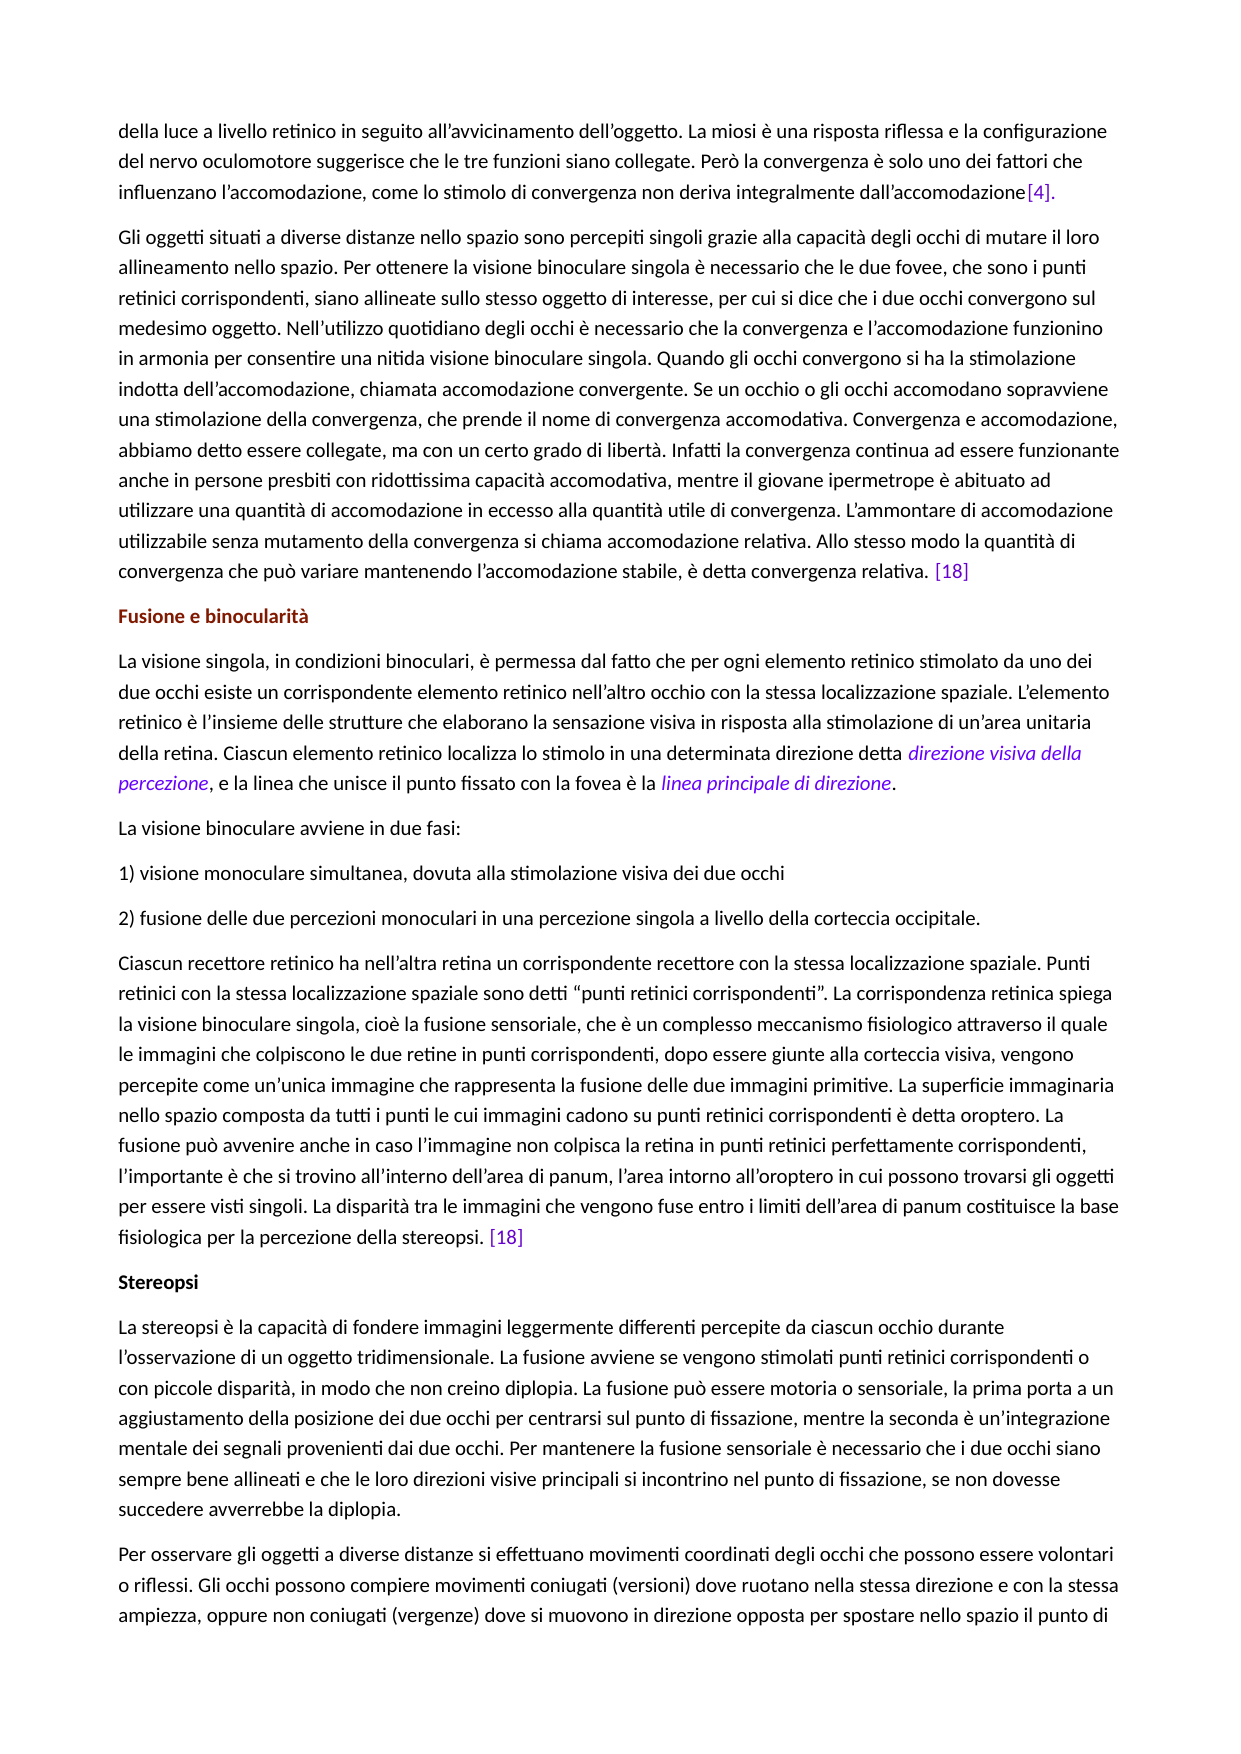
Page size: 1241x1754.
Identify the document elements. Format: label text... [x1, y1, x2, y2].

text La stereopsi è la capacità di fondere immagini leggermente differenti percepite da ciascun occhio durante l’osservazione di un oggetto tridimensionale. La fusione avviene se vengono stimolati punti retinici corrispondenti o con piccole disparità, in modo che non creino diplopia. La fusione può essere motoria o sensoriale, la prima porta a un aggiustamento della posizione dei due occhi per centrarsi sul punto di fissazione, mentre la seconda è un’integrazione mentale dei segnali provenienti dai due occhi. Per mantenere la fusione sensoriale è necessario che i due occhi siano sempre bene allineati e che le loro direzioni visive principali si incontrino nel punto di fissazione, se non dovesse succedere avverrebbe la diplopia. [118, 1314, 1122, 1522]
text Fusione e binocularità [118, 603, 1122, 629]
text della luce a livello retinico in seguito all’avvicinamento dell’oggetto. La miosi è una risposta riflessa e la configurazione del nervo oculomotore suggerisce che le tre funzioni siano collegate. Però la convergenza è solo uno dei fattori che influenzano l’accomodazione, come lo stimolo di convergenza non deriva integralmente dall’accomodazione[4]. [118, 118, 1122, 204]
text La visione singola, in condizioni binoculari, è permessa dal fatto che per ogni elemento retinico stimolato da uno dei due occhi esiste un corrispondente elemento retinico nell’altro occhio con la stessa localizzazione spaziale. L’elemento retinico è l’insieme delle strutture che elaborano la sensazione visiva in risposta alla stimolazione di un’area unitaria della retina. Ciascun elemento retinico localizza lo stimolo in una determinata direzione detta direzione visiva della percezione, e la linea che unisce il punto fissato con la fovea è la linea principale di direzione. [118, 648, 1122, 796]
text 1) visione monoculare simultanea, dovuta alla stimolazione visiva dei due occhi [118, 860, 1122, 886]
text Gli oggetti situati a diverse distanze nello spazio sono percepiti singoli grazie alla capacità degli occhi di mutare il loro allineamento nello spazio. Per ottenere la visione binoculare singola è necessario che le due fovee, che sono i punti retinici corrispondenti, siano allineate sullo stesso oggetto di interesse, per cui si dice che i due occhi convergono sul medesimo oggetto. Nell’utilizzo quotidiano degli occhi è necessario che la convergenza e l’accomodazione funzionino in armonia per consentire una nitida visione binoculare singola. Quando gli occhi convergono si ha la stimolazione indotta dell’accomodazione, chiamata accomodazione convergente. Se un occhio o gli occhi accomodano sopravviene una stimolazione della convergenza, che prende il nome di convergenza accomodativa. Convergenza e accomodazione, abbiamo detto essere collegate, ma con un certo grado di libertà. Infatti la convergenza continua ad essere funzionante anche in persone presbiti con ridottissima capacità accomodativa, mentre il giovane ipermetrope è abituato ad utilizzare una quantità di accomodazione in eccesso alla quantità utile di convergenza. L’ammontare di accomodazione utilizzabile senza mutamento della convergenza si chiama accomodazione relativa. Allo stesso modo la quantità di convergenza che può variare mantenendo l’accomodazione stabile, è detta convergenza relativa. [18] [118, 224, 1122, 584]
text 2) fusione delle due percezioni monoculari in una percezione singola a livello della corteccia occipitale. [118, 905, 1122, 931]
text Stereopsi [118, 1269, 1122, 1294]
text Per osservare gli oggetti a diverse distanze si effettuano movimenti coordinati degli occhi che possono essere volontari o riflessi. Gli occhi possono compiere movimenti coniugati (versioni) dove ruotano nella stessa direzione e con la stessa ampiezza, oppure non coniugati (vergenze) dove si muovono in direzione opposta per spostare nello spazio il punto di [118, 1541, 1122, 1628]
text La visione binoculare avviene in due fasi: [118, 815, 1122, 841]
text Ciascun recettore retinico ha nell’altra retina un corrispondente recettore con la stessa localizzazione spaziale. Punti retinici con la stessa localizzazione spaziale sono detti “punti retinici corrispondenti”. La corrispondenza retinica spiega la visione binoculare singola, cioè la fusione sensoriale, che è un complesso meccanismo fisiologico attraverso il quale le immagini che colpiscono le due retine in punti corrispondenti, dopo essere giunte alla corteccia visiva, vengono percepite come un’unica immagine che rappresenta la fusione delle due immagini primitive. La superficie immaginaria nello spazio composta da tutti i punti le cui immagini cadono su punti retinici corrispondenti è detta oroptero. La fusione può avvenire anche in caso l’immagine non colpisca la retina in punti retinici perfettamente corrispondenti, l’importante è che si trovino all’interno dell’area di panum, l’area intorno all’oroptero in cui possono trovarsi gli oggetti per essere visti singoli. La disparità tra le immagini che vengono fuse entro i limiti dell’area di panum costituisce la base fisiologica per la percezione della stereopsi. [18] [118, 950, 1122, 1249]
